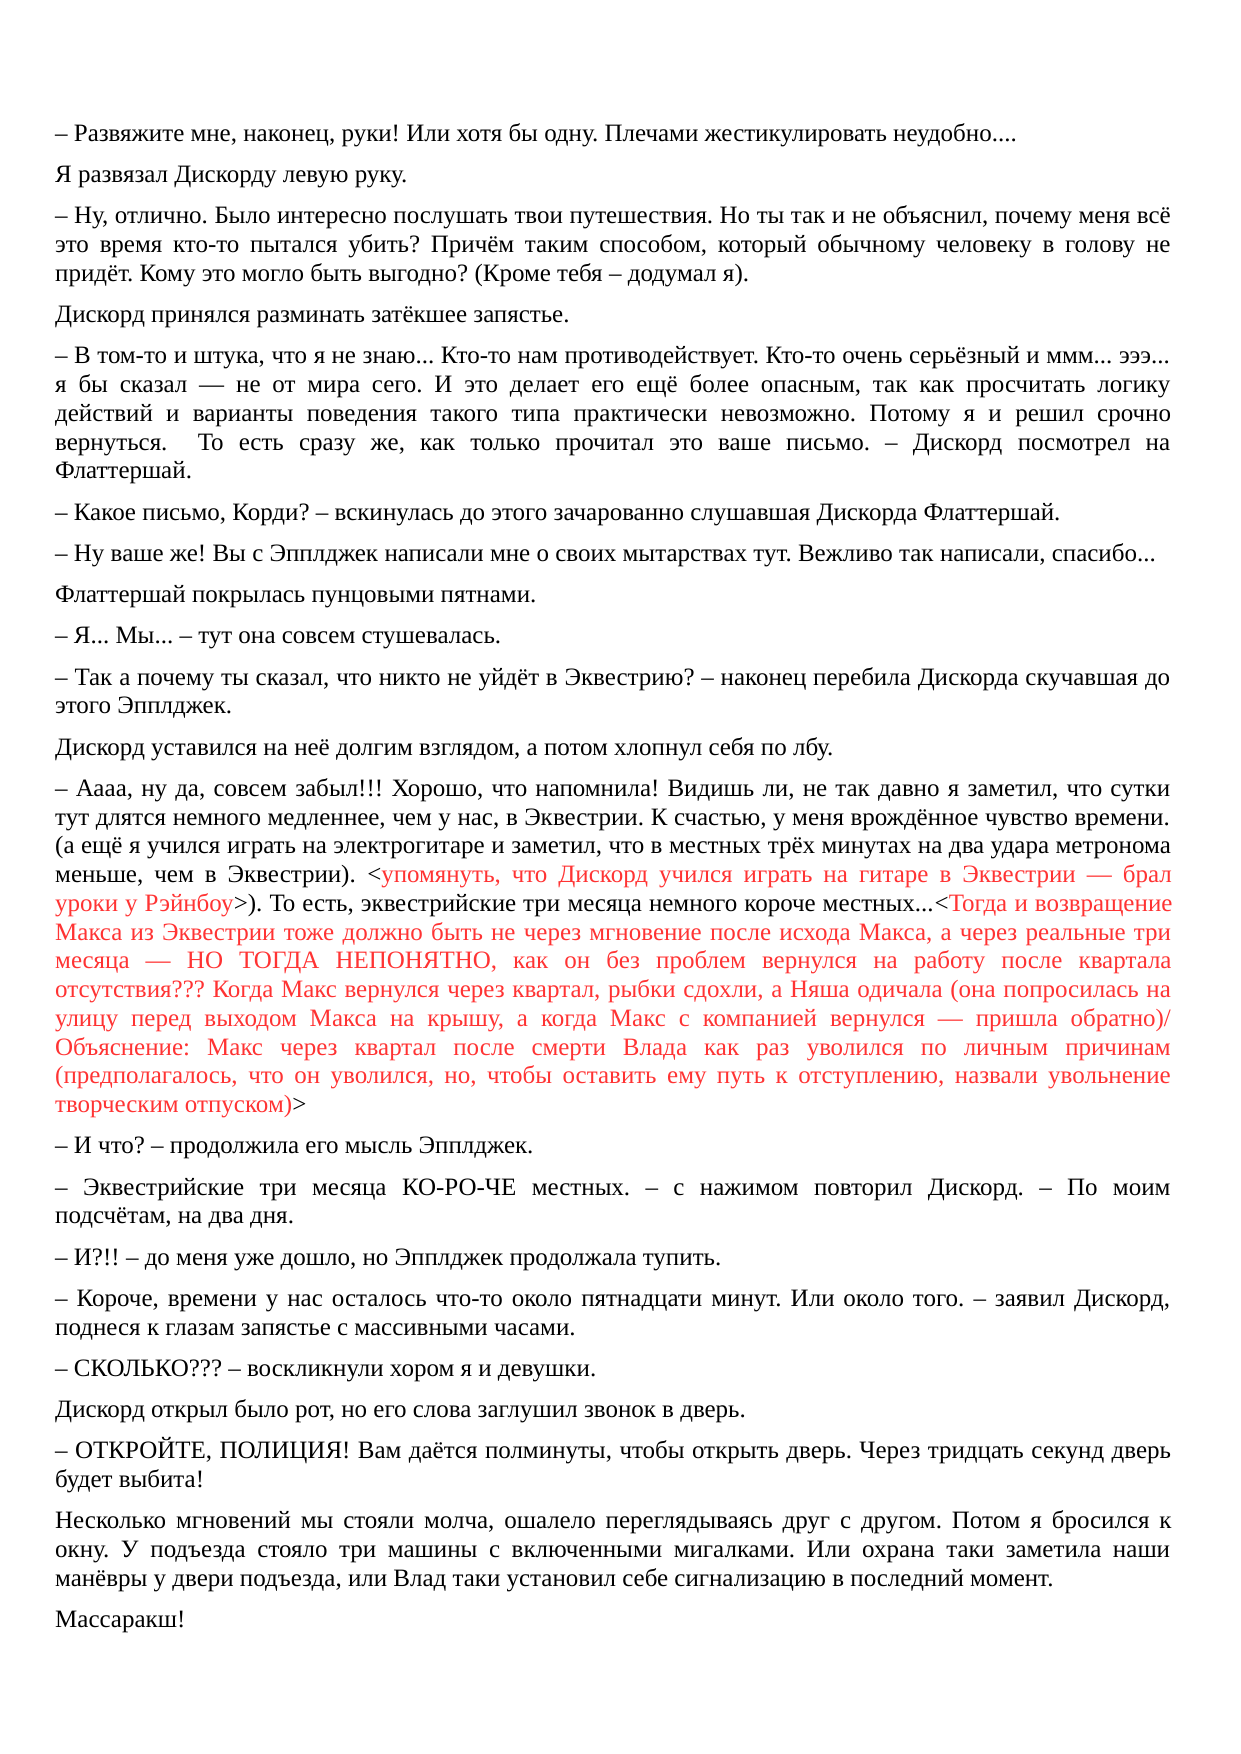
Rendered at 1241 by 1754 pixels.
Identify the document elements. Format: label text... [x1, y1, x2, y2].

text Флаттершай покрылась пунцовыми пятнами. [55, 579, 1172, 608]
text – Ну ваше же! Вы с Эпплджек написали мне о своих мытарствах тут. Вежливо так написали, спасибо... [55, 538, 1172, 567]
text – И?!! – до меня уже дошло, но Эпплджек продолжала тупить. [55, 1242, 1172, 1271]
text – СКОЛЬКО??? – воскликнули хором я и девушки. [55, 1353, 1172, 1382]
text – Аааа, ну да, совсем забыл!!! Хорошо, что напомнила! Видишь ли, не так давно я заметил, что сутки тут длятся немного медленнее, чем у нас, в Эквестрии. К счастью, у меня врождённое чувство времени. (а ещё я учился играть на электрогитаре и заметил, что в местных трёх минутах на два удара метронома меньше, чем в Эквестрии). <упомянуть, что Дискорд учился играть на гитаре в Эквестрии — брал уроки у Рэйнбоу>). То есть, эквестрийские три месяца немного короче местных...<Тогда и возвращение Макса из Эквестрии тоже должно быть не через мгновение после исхода Макса, а через реальные три месяца — НО ТОГДА НЕПОНЯТНО, как он без проблем вернулся на работу после квартала отсутствия??? Когда Макс вернулся через квартал, рыбки сдохли, а Няша одичала (она попросилась на улицу перед выходом Макса на крышу, а когда Макс с компанией вернулся — пришла обратно)/ Объяснение: Макс через квартал после смерти Влада как раз уволился по личным причинам (предполагалось, что он уволился, но, чтобы оставить ему путь к отступлению, назвали увольнение творческим отпуском)> [55, 773, 1172, 1118]
text – Какое письмо, Корди? – вскинулась до этого зачарованно слушавшая Дискорда Флаттершай. [55, 497, 1172, 526]
text Массаракш! [55, 1604, 1172, 1633]
text Дискорд уставился на неё долгим взглядом, а потом хлопнул себя по лбу. [55, 732, 1172, 761]
text – ОТКРОЙТЕ, ПОЛИЦИЯ! Вам даётся полминуты, чтобы открыть дверь. Через тридцать секунд дверь будет выбита! [55, 1436, 1172, 1493]
text – Короче, времени у нас осталось что-то около пятнадцати минут. Или около того. – заявил Дискорд, поднеся к глазам запястье с массивными часами. [55, 1283, 1172, 1341]
text Несколько мгновений мы стояли молча, ошалело переглядываясь друг с другом. Потом я бросился к окну. У подъезда стояло три машины с включенными мигалками. Или охрана таки заметила наши манёвры у двери подъезда, или Влад таки установил себе сигнализацию в последний момент. [55, 1506, 1172, 1592]
text – Эквестрийские три месяца КО-РО-ЧЕ местных. – с нажимом повторил Дискорд. – По моим подсчётам, на два дня. [55, 1172, 1172, 1229]
text Я развязал Дискорду левую руку. [55, 159, 1172, 188]
text – Я... Мы... – тут она совсем стушевалась. [55, 621, 1172, 649]
text – Так а почему ты сказал, что никто не уйдёт в Эквестрию? – наконец перебила Дискорда скучавшая до этого Эпплджек. [55, 662, 1172, 719]
text – И что? – продолжила его мысль Эпплджек. [55, 1131, 1172, 1159]
text – В том-то и штука, что я не знаю... Кто-то нам противодействует. Кто-то очень серьёзный и ммм... эээ... я бы сказал — не от мира сего. И это делает его ещё более опасным, так как просчитать логику действий и варианты поведения такого типа практически невозможно. Потому я и решил срочно вернуться. То есть сразу же, как только прочитал это ваше письмо. – Дискорд посмотрел на Флаттершай. [55, 341, 1172, 484]
text – Ну, отлично. Было интересно послушать твои путешествия. Но ты так и не объяснил, почему меня всё это время кто-то пытался убить? Причём таким способом, который обычному человеку в голову не придёт. Кому это могло быть выгодно? (Кроме тебя – додумал я). [55, 201, 1172, 287]
text Дискорд принялся разминать затёкшее запястье. [55, 299, 1172, 328]
text – Развяжите мне, наконец, руки! Или хотя бы одну. Плечами жестикулировать неудобно.... [55, 118, 1172, 147]
text Дискорд открыл было рот, но его слова заглушил звонок в дверь. [55, 1394, 1172, 1423]
